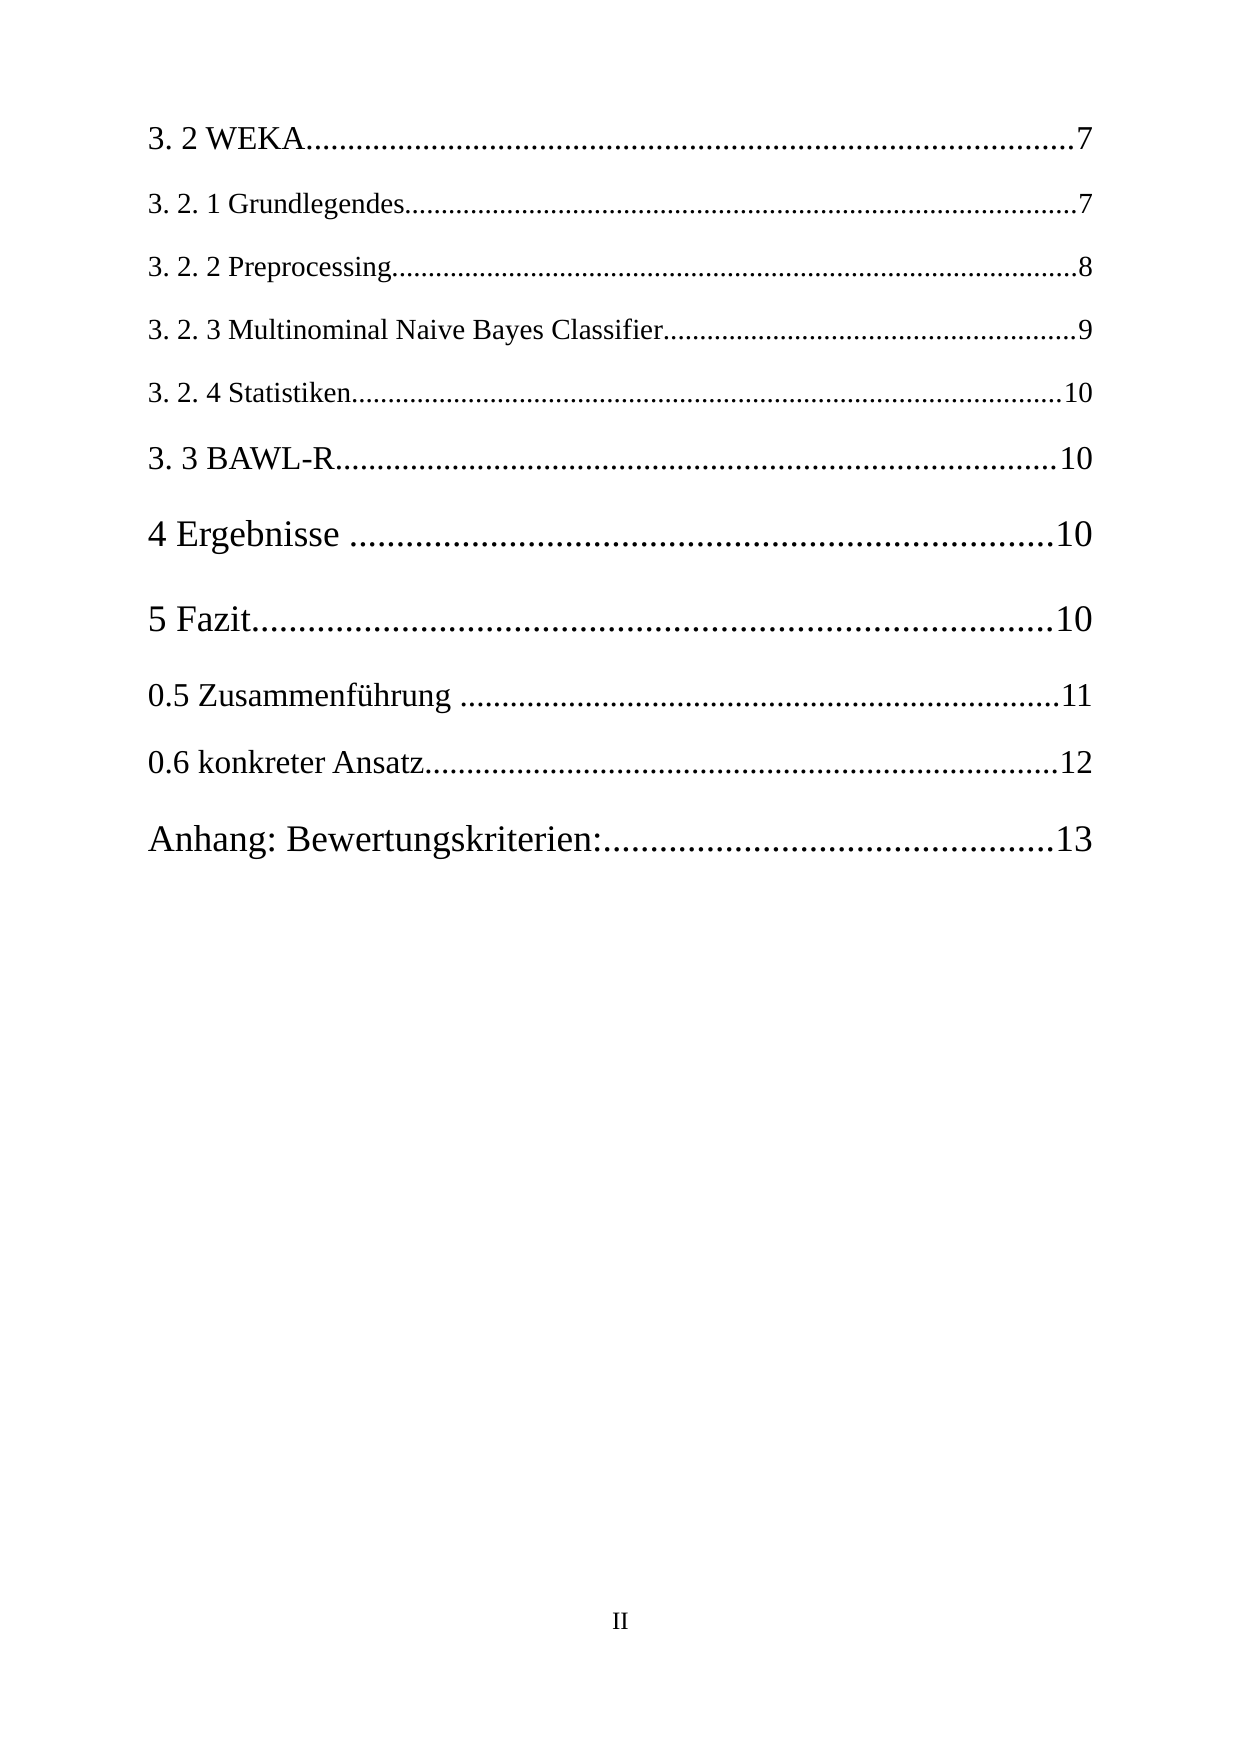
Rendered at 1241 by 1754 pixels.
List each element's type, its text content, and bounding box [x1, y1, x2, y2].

text 4 Ergebnisse 10 [148, 512, 1093, 555]
text 3. 3 BAWL-R 10 [148, 438, 1093, 476]
text 0.6 konkreter Ansatz 12 [148, 743, 1093, 781]
text 3. 2. 2 Preprocessing 8 [148, 249, 1093, 282]
text 3. 2. 1 Grundlegendes 7 [148, 186, 1093, 219]
text 5 Fazit 10 [148, 596, 1093, 639]
text Anhang: Bewertungskriterien: 13 [148, 816, 1093, 859]
text 3. 2. 3 Multinominal Naive Bayes Classifier 9 [148, 312, 1093, 346]
text 0.5 Zusammenführung 11 [148, 675, 1093, 713]
text 3. 2 WEKA 7 [148, 118, 1093, 156]
text 3. 2. 4 Statistiken 10 [148, 375, 1093, 408]
